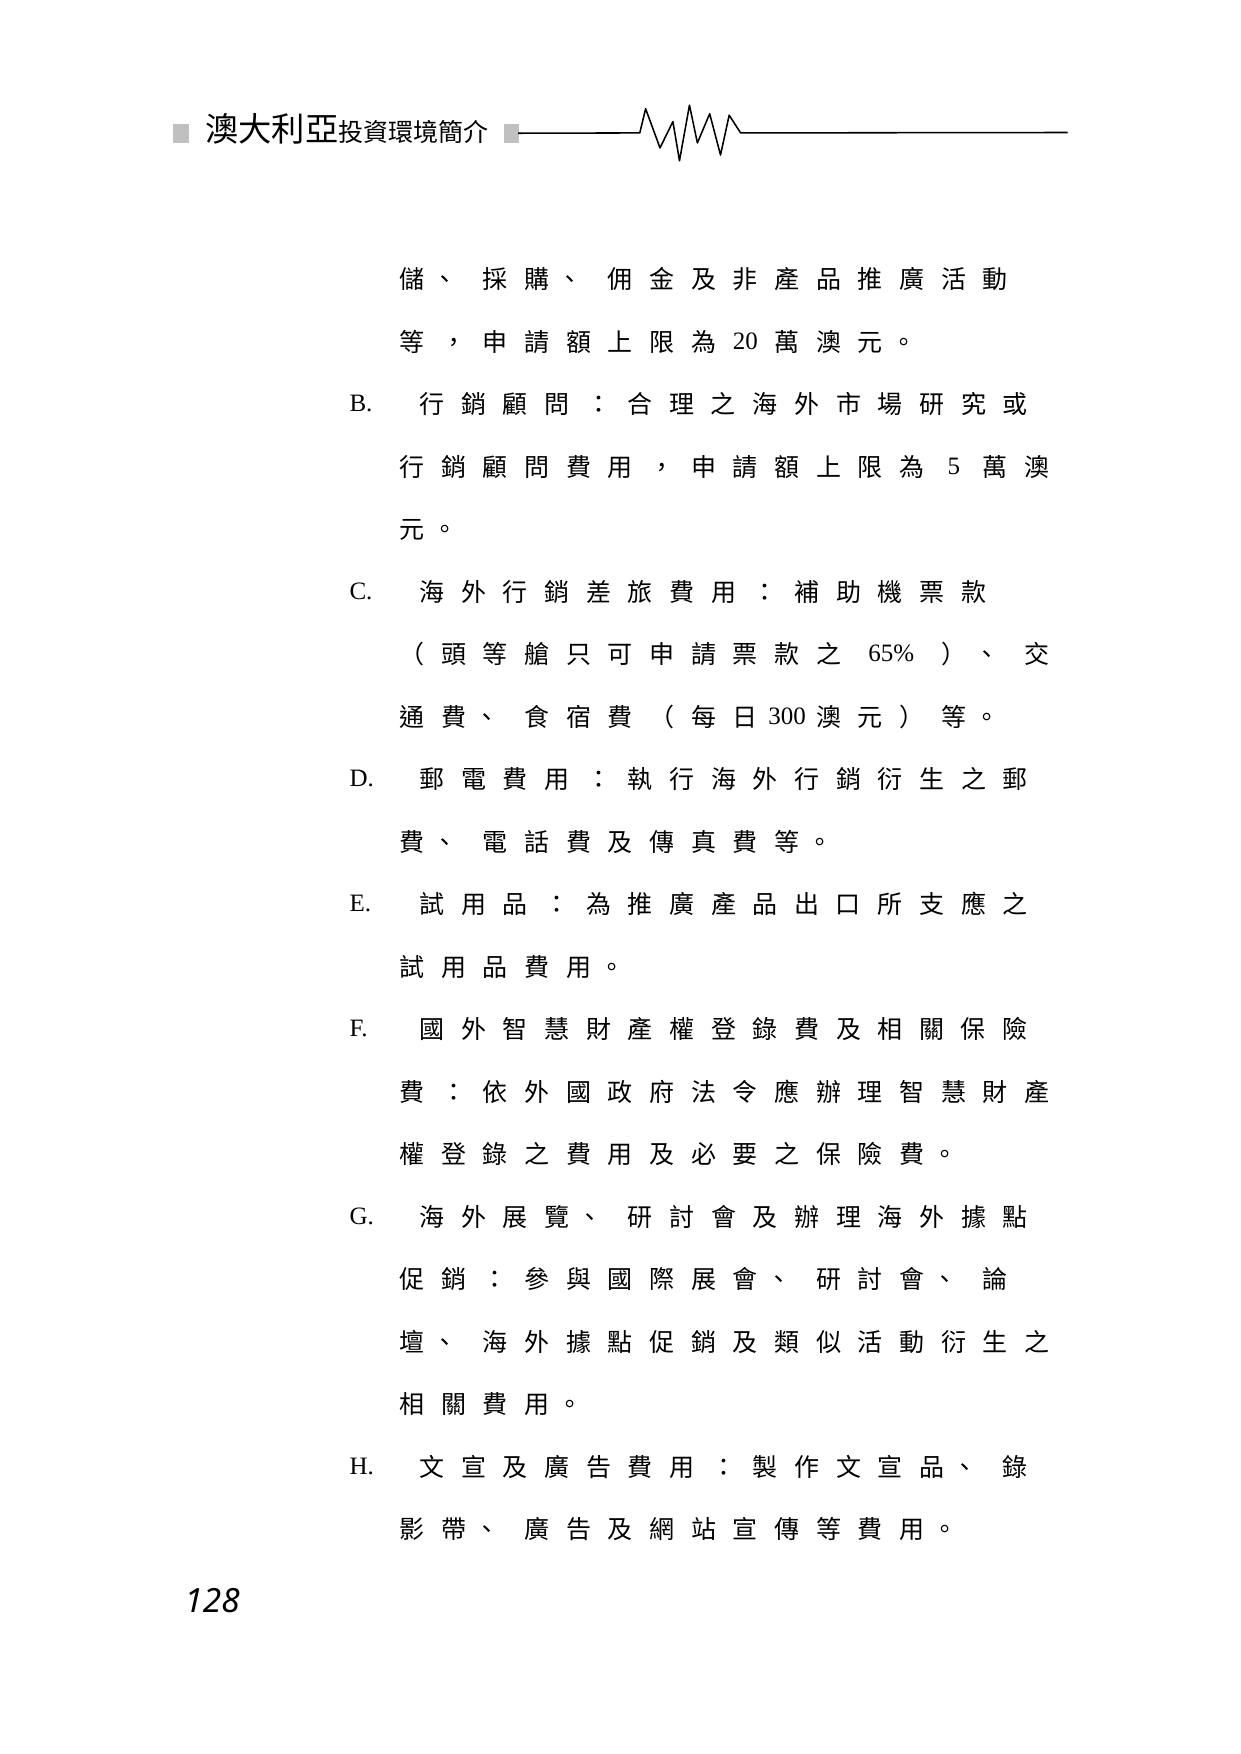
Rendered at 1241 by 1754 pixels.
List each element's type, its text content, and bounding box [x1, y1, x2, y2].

text B. 行銷顧問：合理之海外市場研究或行銷顧問費用，申請額上限為5萬澳元。 [330, 361, 1058, 549]
text F. 國外智慧財產權登錄費及相關保險費：依外國政府法令應辦理智慧財產權登錄之費用及必要之保險費。 [330, 986, 1058, 1174]
text 儲、採購、佣金及非產品推廣活動等，申請額上限為20萬澳元。 [330, 236, 1058, 361]
text E. 試用品：為推廣產品出口所支應之試用品費用。 [330, 861, 1058, 986]
text D. 郵電費用：執行海外行銷衍生之郵費、電話費及傳真費等。 [330, 736, 1058, 861]
text G. 海外展覽、研討會及辦理海外據點促銷：參與國際展會、研討會、論壇、海外據點促銷及類似活動衍生之相關費用。 [330, 1174, 1058, 1424]
text C. 海外行銷差旅費用：補助機票款（頭等艙只可申請票款之65%）、交通費、食宿費（每日300澳元）等。 [330, 549, 1058, 736]
text H. 文宣及廣告費用：製作文宣品、錄影帶、廣告及網站宣傳等費用。 [330, 1424, 1058, 1549]
